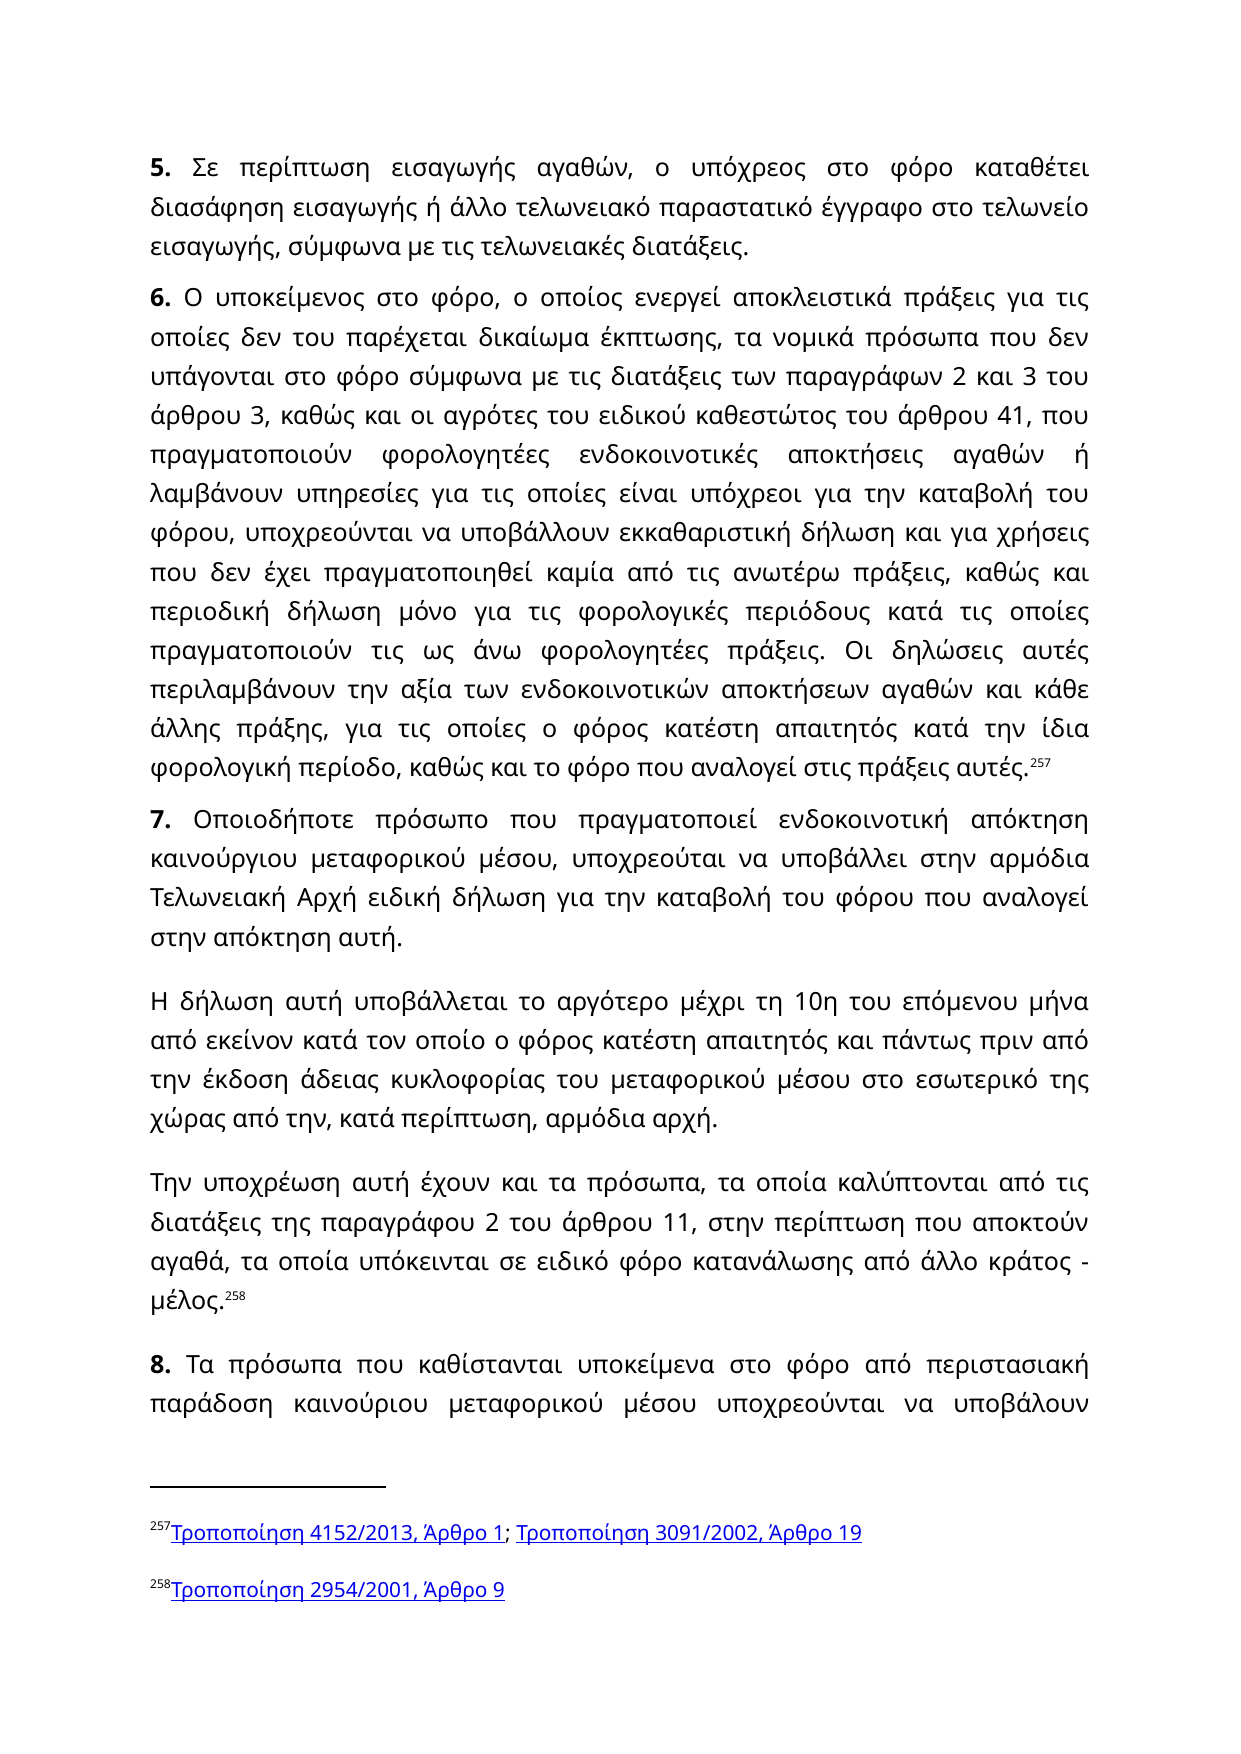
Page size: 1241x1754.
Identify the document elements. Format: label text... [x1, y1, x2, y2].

text 8. Τα πρόσωπα που καθίστανται υποκείμενα στο φόρο από περιστασιακή παράδοση καινούριου μεταφορικού μέσου υποχρεούνται να υποβάλουν [150, 1347, 1090, 1420]
text Την υποχρέωση αυτή έχουν και τα πρόσωπα, τα οποία καλύπτονται από τις διατάξεις της παραγράφου 2 του άρθρου 11, στην περίπτωση που αποκτούν αγαθά, τα οποία υπόκεινται σε ειδικό φόρο κατανάλωσης από άλλο κράτος - μέλος. [150, 1165, 1090, 1317]
text 6. Ο υποκείμενος στο φόρο, ο οποίος ενεργεί αποκλειστικά πράξεις για τις οποίες δεν του παρέχεται δικαίωμα έκπτωσης, τα νομικά πρόσωπα που δεν υπάγονται στο φόρο σύμφωνα με τις διατάξεις των παραγράφων 2 και 3 του άρθρου 3, καθώς και οι αγρότες του ειδικού καθεστώτος του άρθρου 41, που πραγματοποιούν φορολογητέες ενδοκοινοτικές αποκτήσεις αγαθών ή λαμβάνουν υπηρεσίες για τις οποίες είναι υπόχρεοι για την καταβολή του φόρου, υποχρεούνται να υποβάλλουν εκκαθαριστική δήλωση και για χρήσεις που δεν έχει πραγματοποιηθεί καμία από τις ανωτέρω πράξεις, καθώς και περιοδική δήλωση μόνο για τις φορολογικές περιόδους κατά τις οποίες πραγματοποιούν τις ως άνω φορολογητέες πράξεις. Οι δηλώσεις αυτές περιλαμβάνουν την αξία των ενδοκοινοτικών αποκτήσεων αγαθών και κάθε άλλης πράξης, για τις οποίες ο φόρος κατέστη απαιτητός κατά την ίδια φορολογική περίοδο, καθώς και το φόρο που αναλογεί στις πράξεις αυτές. [150, 280, 1090, 784]
text Η δήλωση αυτή υποβάλλεται το αργότερο μέχρι τη 10η του επόμενου μήνα από εκείνον κατά τον οποίο ο φόρος κατέστη απαιτητός και πάντως πριν από την έκδοση άδειας κυκλοφορίας του μεταφορικού μέσου στο εσωτερικό της χώρας από την, κατά περίπτωση, αρμόδια αρχή. [150, 983, 1090, 1135]
text Τροποποίηση 2954/2001, Άρθρο 9 [150, 1576, 1090, 1604]
text 7. Οποιοδήποτε πρόσωπο που πραγματοποιεί ενδοκοινοτική απόκτηση καινούργιου μεταφορικού μέσου, υποχρεούται να υποβάλλει στην αρμόδια Τελωνειακή Αρχή ειδική δήλωση για την καταβολή του φόρου που αναλογεί στην απόκτηση αυτή. [150, 802, 1090, 953]
text Τροποποίηση 4152/2013, Άρθρο 1; Τροποποίηση 3091/2002, Άρθρο 19 [150, 1518, 1090, 1546]
text 5. Σε περίπτωση εισαγωγής αγαθών, ο υπόχρεος στο φόρο καταθέτει διασάφηση εισαγωγής ή άλλο τελωνειακό παραστατικό έγγραφο στο τελωνείο εισαγωγής, σύμφωνα με τις τελωνειακές διατάξεις. [150, 150, 1090, 262]
